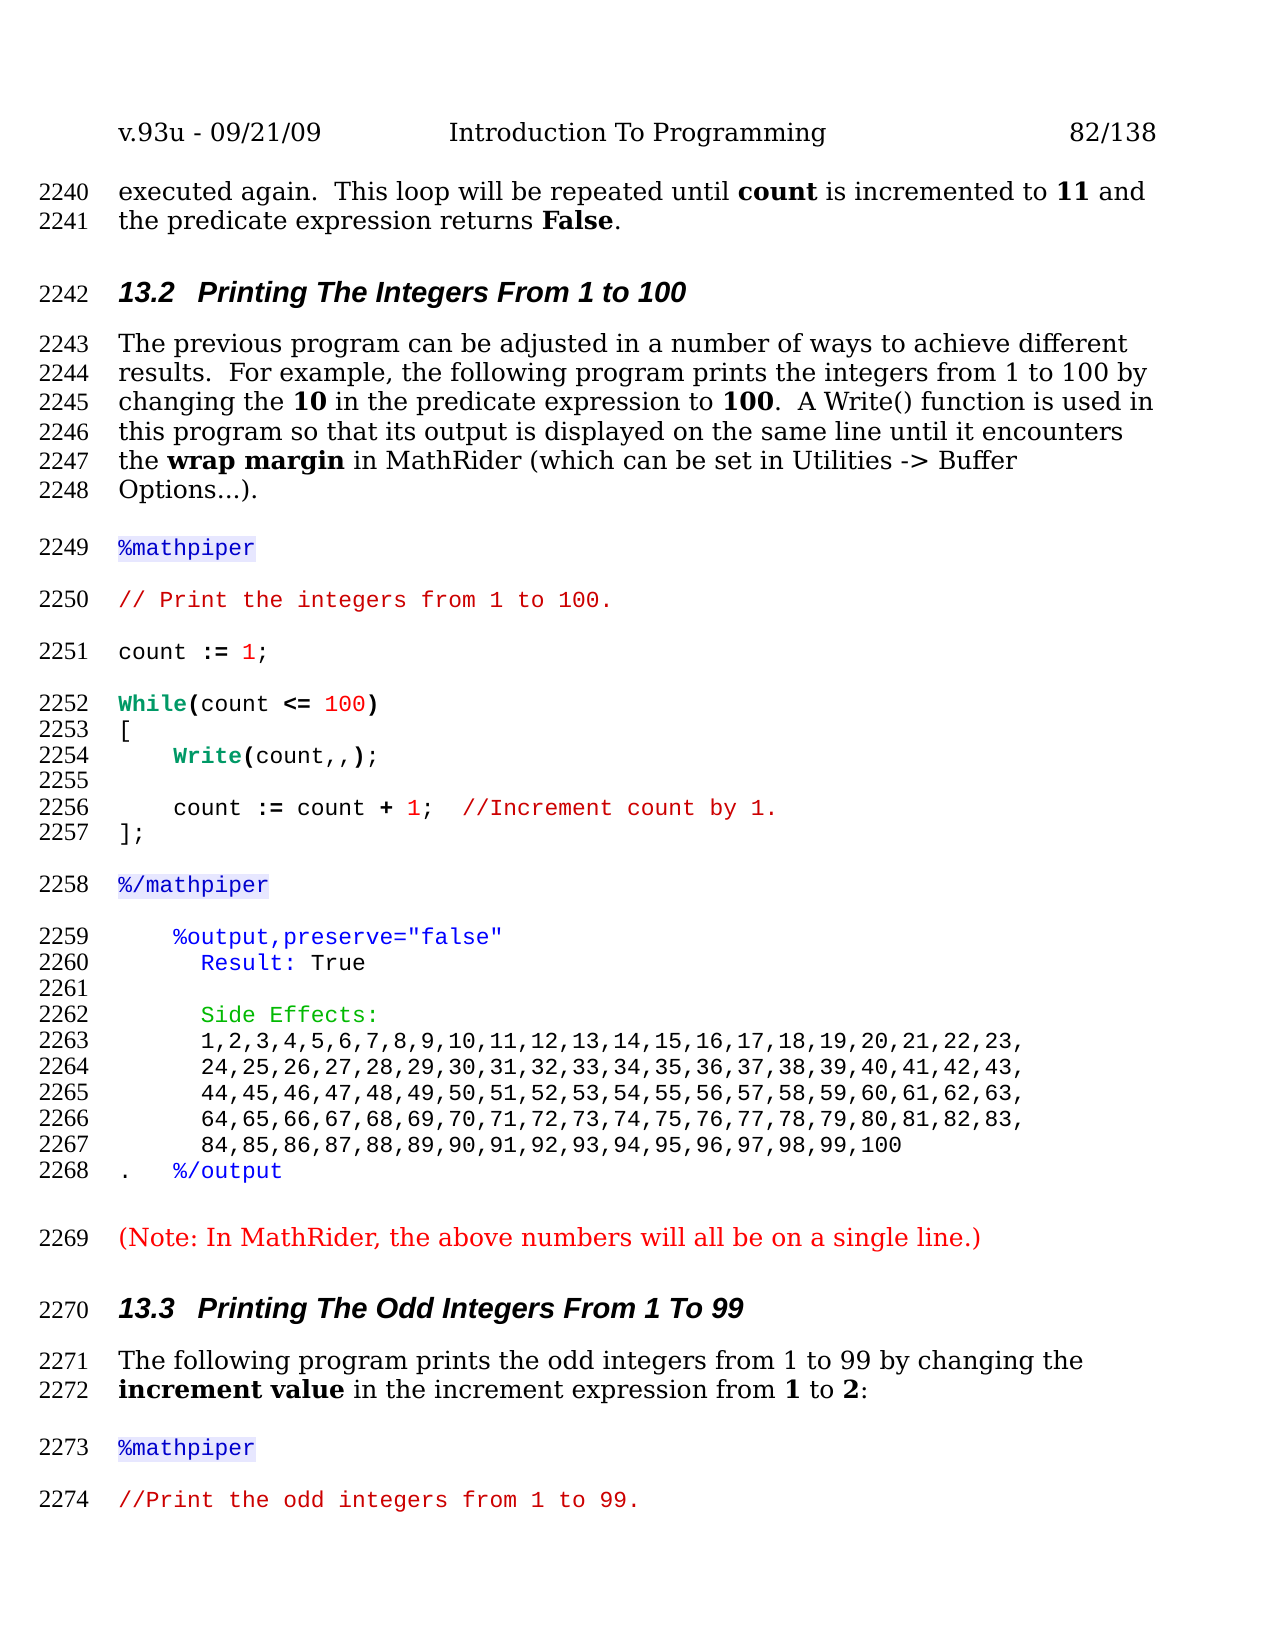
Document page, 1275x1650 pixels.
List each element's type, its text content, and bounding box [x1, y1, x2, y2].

text %/mathpiper [118, 874, 1157, 899]
text Write(count,,); [118, 744, 1157, 770]
text executed again. This loop will be repeated until count is incremented to 11 and the predicate expression returns False. [118, 177, 1157, 236]
text 1,2,3,4,5,6,7,8,9,10,11,12,13,14,15,16,17,18,19,20,21,22,23, [118, 1029, 1157, 1055]
subtitle Printing The Integers From 1 to 100 [118, 274, 1157, 308]
text 84,85,86,87,88,89,90,91,92,93,94,95,96,97,98,99,100 [118, 1133, 1157, 1159]
text [ [118, 718, 1157, 744]
text ]; [118, 822, 1157, 848]
text (Note: In MathRider, the above numbers will all be on a single line.) [118, 1223, 1157, 1252]
text 64,65,66,67,68,69,70,71,72,73,74,75,76,77,78,79,80,81,82,83, [118, 1107, 1157, 1133]
text 44,45,46,47,48,49,50,51,52,53,54,55,56,57,58,59,60,61,62,63, [118, 1081, 1157, 1107]
text 24,25,26,27,28,29,30,31,32,33,34,35,36,37,38,39,40,41,42,43, [118, 1055, 1157, 1081]
text . %/output [118, 1159, 1157, 1185]
text %mathpiper [118, 1437, 1157, 1462]
text //Print the odd integers from 1 to 99. [118, 1488, 1157, 1514]
subtitle Printing The Odd Integers From 1 To 99 [118, 1292, 1157, 1325]
text The following program prints the odd integers from 1 to 99 by changing the increment value in the increment expression from 1 to 2: [118, 1346, 1157, 1404]
text %mathpiper [118, 536, 1157, 562]
text // Print the integers from 1 to 100. [118, 588, 1157, 614]
text Result: True [118, 951, 1157, 977]
text Side Effects: [118, 1003, 1157, 1029]
text The previous program can be adjusted in a number of ways to achieve different results. For example, the following program prints the integers from 1 to 100 by changing the 10 in the predicate expression to 100. A Write() function is used in this program so that its output is displayed on the same line until it encounters the wrap margin in MathRider (which can be set in Utilities -> Buffer Options...). [118, 329, 1157, 504]
text count := count + 1; //Increment count by 1. [118, 796, 1157, 822]
text count := 1; [118, 640, 1157, 666]
text %output,preserve="false" [118, 926, 1157, 951]
text While(count <= 100) [118, 692, 1157, 718]
